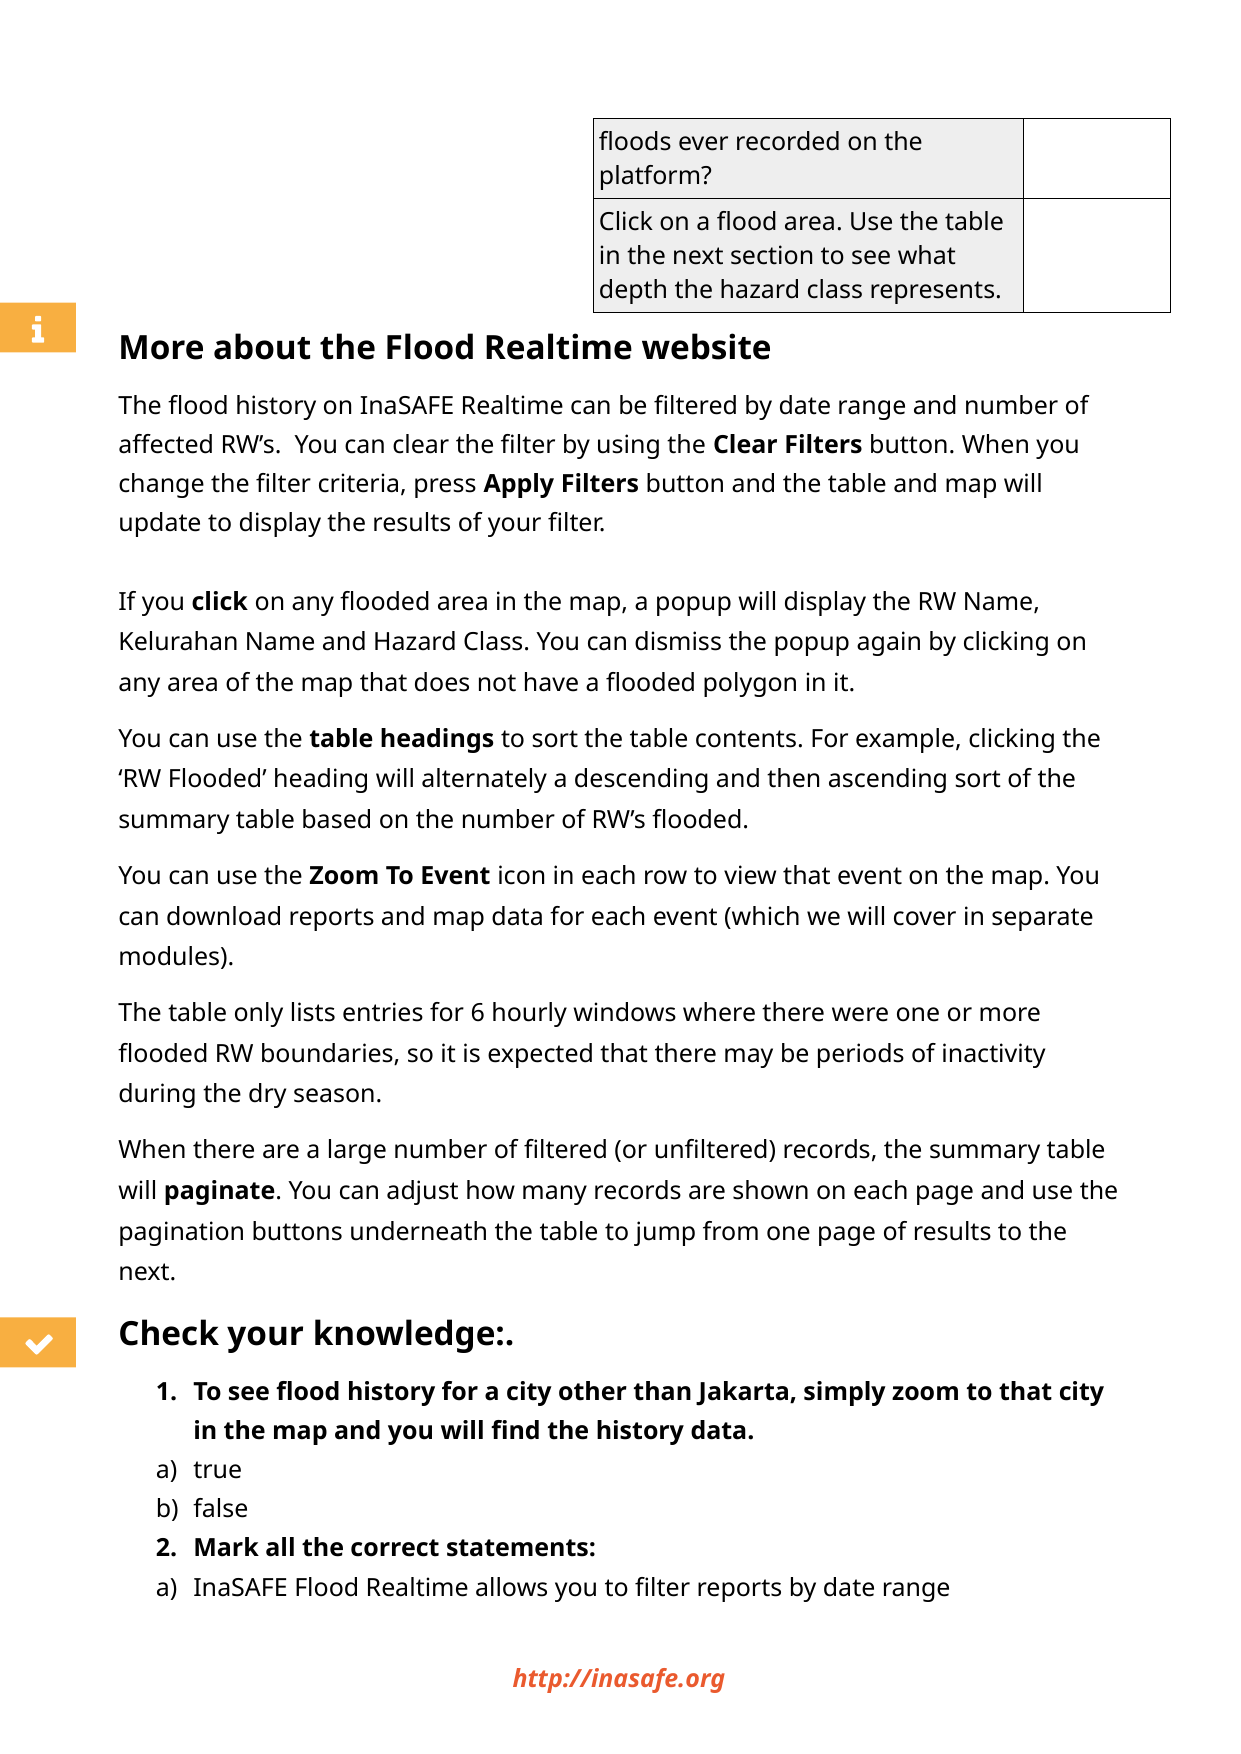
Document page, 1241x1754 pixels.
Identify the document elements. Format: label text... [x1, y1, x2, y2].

list InaSAFE Flood Realtime allows you to filter reports by date range [156, 1569, 1122, 1603]
text If you click on any flooded area in the map, a popup will display the RW Name, Kelurahan Name and Hazard Class. You can dismiss the popup again by clicking on any area of the map that does not have a flooded polygon in it. [118, 583, 1122, 699]
list Mark all the correct statements: [156, 1530, 1122, 1564]
text You can use the table headings to sort the table contents. For example, clicking the ‘RW Flooded’ heading will alternately a descending and then ascending sort of the summary table based on the number of RW’s flooded. [118, 720, 1122, 836]
list true [156, 1452, 1122, 1486]
table_cell floods ever recorded on the platform? [594, 119, 1023, 198]
text The flood history on InaSAFE Realtime can be filtered by date range and number of affected RW’s. You can clear the filter by using the Clear Filters button. When you change the filter criteria, press Apply Filters button and the table and map will update to display the results of your filter. [118, 387, 1122, 539]
subtitle Check your knowledge:. [118, 1309, 1122, 1355]
text The table only lists entries for 6 hourly windows where there were one or more flooded RW boundaries, so it is expected that there may be periods of inactivity during the dry season. [118, 994, 1122, 1110]
table_cell Click on a flood area. Use the table in the next section to see what depth the hazard class represents. [594, 199, 1023, 312]
table_cell [1024, 199, 1170, 312]
text You can use the Zoom To Event icon in each row to view that event on the map. You can download reports and map data for each event (which we will cover in separate modules). [118, 857, 1122, 973]
list To see flood history for a city other than Jakarta, simply zoom to that city in the map and you will find the history data. [156, 1373, 1122, 1447]
subtitle More about the Flood Realtime website [118, 323, 1122, 369]
list false [156, 1491, 1122, 1525]
text When there are a large number of filtered (or unfiltered) records, the summary table will paginate. You can adjust how many records are shown on each page and use the pagination buttons underneath the table to jump from one page of results to the next. [118, 1132, 1122, 1288]
table_cell [1024, 119, 1170, 198]
